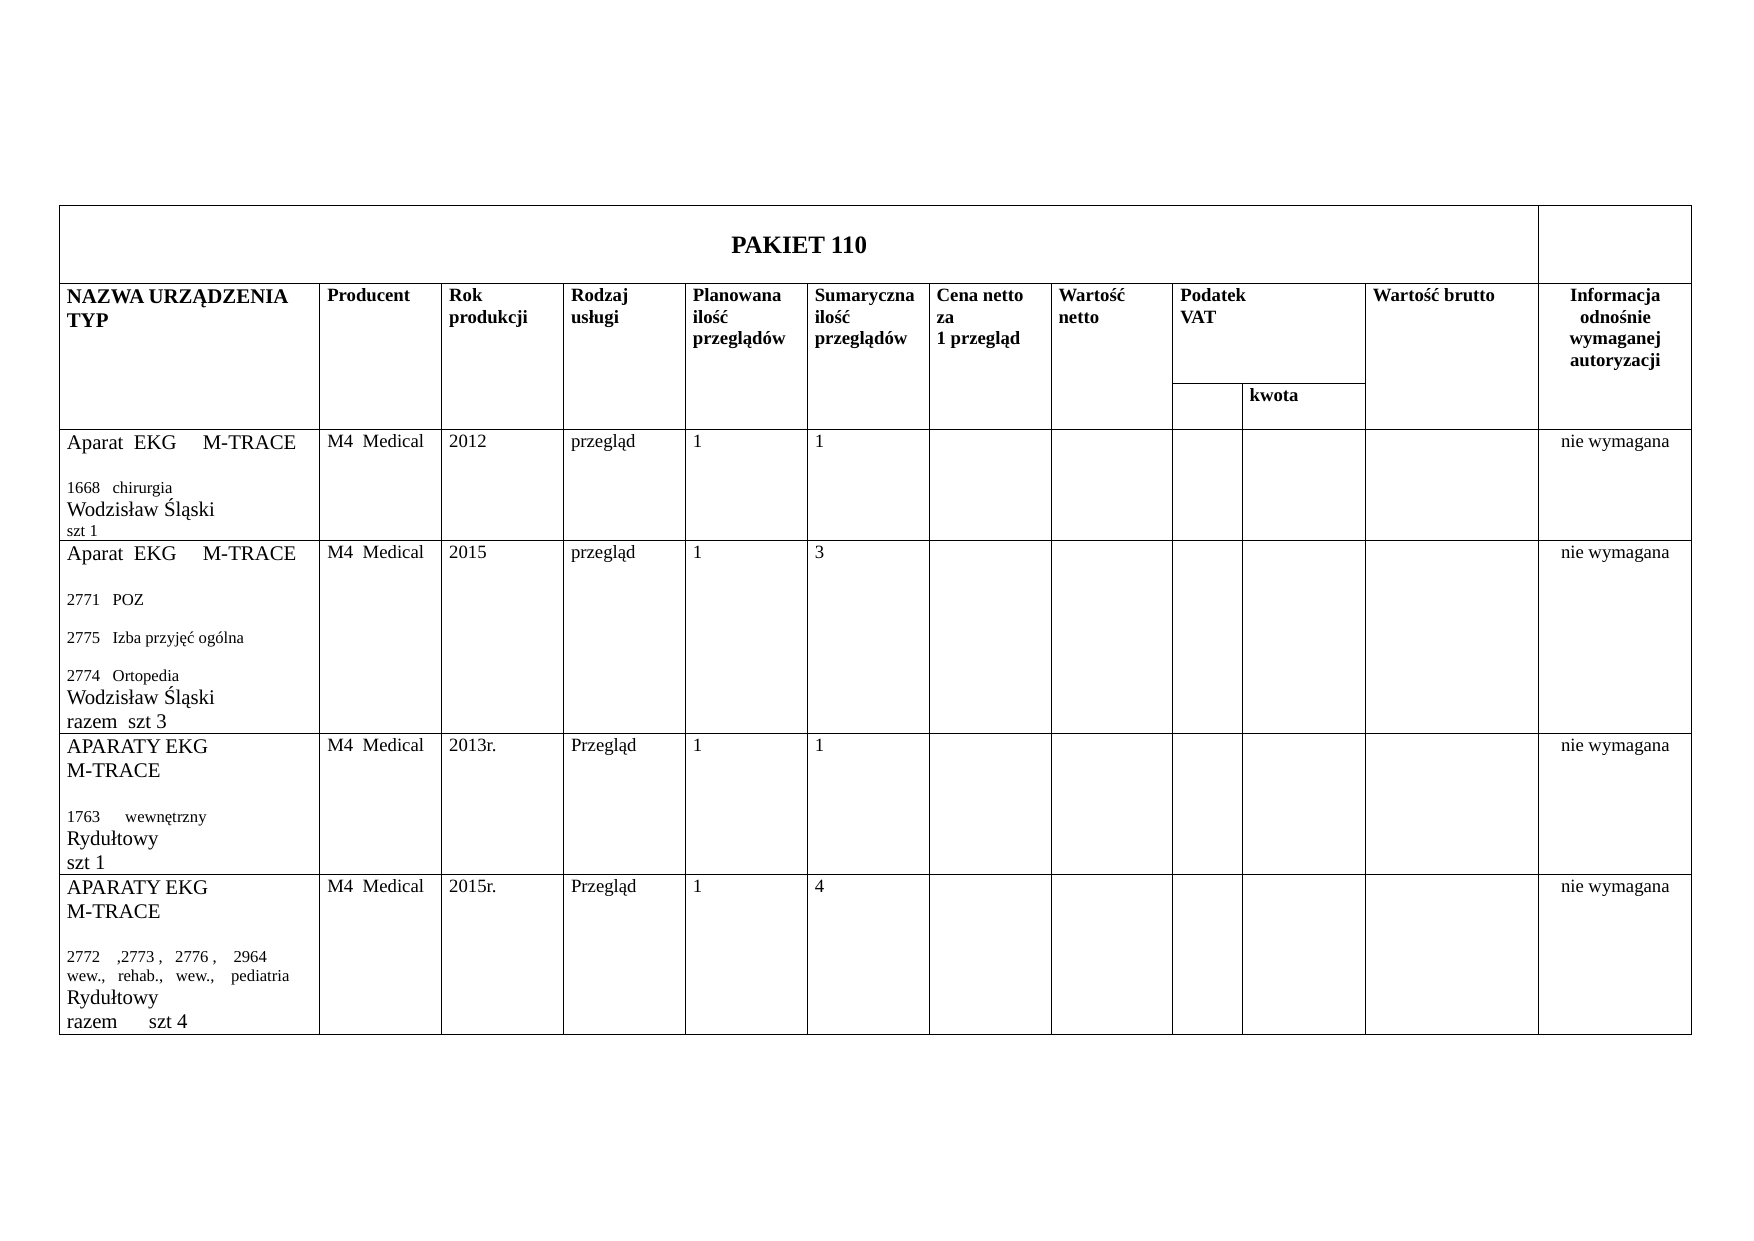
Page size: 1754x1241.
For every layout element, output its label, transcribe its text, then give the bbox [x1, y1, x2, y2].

table_cell [1052, 541, 1172, 733]
table_cell Cena netto za 1 przegląd [930, 284, 1051, 428]
table_cell [1173, 541, 1242, 733]
table_header [1539, 206, 1691, 283]
table_cell nie wymagana [1539, 430, 1691, 540]
table_cell Przegląd [564, 734, 685, 874]
table_cell 2013r. [442, 734, 563, 874]
table_cell 1 [686, 875, 807, 1033]
table_cell [1243, 541, 1365, 733]
table_cell 1 [686, 430, 807, 540]
table_cell M4 Medical [320, 541, 441, 733]
table_cell [1052, 875, 1172, 1033]
table_cell 2012 [442, 430, 563, 540]
table_cell [1052, 734, 1172, 874]
table_cell nie wymagana [1539, 541, 1691, 733]
table_cell nie wymagana [1539, 875, 1691, 1033]
table_cell  [1173, 384, 1242, 428]
table_cell [1366, 430, 1538, 540]
table_cell APARATY EKG M-TRACE 1763 wewnętrzny Rydułtowy szt 1 [60, 734, 319, 874]
table_cell Rok produkcji [442, 284, 563, 428]
table_cell [1366, 875, 1538, 1033]
table_cell [1366, 541, 1538, 733]
table_cell 1 [808, 734, 929, 874]
table_cell 2015 [442, 541, 563, 733]
table_cell NAZWA URZĄDZENIA TYP [60, 284, 319, 428]
table_cell [1052, 430, 1172, 540]
table_header PAKIET 110 [60, 206, 1538, 283]
table_cell [930, 541, 1051, 733]
table_cell [930, 875, 1051, 1033]
table_cell Podatek VAT [1173, 284, 1365, 382]
table_cell 2015r. [442, 875, 563, 1033]
table_cell [1173, 734, 1242, 874]
table_cell Wartość brutto [1366, 284, 1538, 428]
table_cell 3 [808, 541, 929, 733]
table_cell przegląd [564, 430, 685, 540]
table_cell 1 [808, 430, 929, 540]
table_cell M4 Medical [320, 430, 441, 540]
table_cell [930, 734, 1051, 874]
table_cell 4 [808, 875, 929, 1033]
table_cell 1 [686, 734, 807, 874]
table_cell M4 Medical [320, 734, 441, 874]
table_cell APARATY EKG M-TRACE 2772 ,2773 , 2776 , 2964 wew., rehab., wew., pediatria Rydułtowy razem szt 4 [60, 875, 319, 1033]
table_cell [1243, 734, 1365, 874]
table_cell Rodzaj usługi [564, 284, 685, 428]
table_cell Aparat EKG M-TRACE 1668 chirurgia Wodzisław Śląski szt 1 [60, 430, 319, 540]
table_cell [1243, 875, 1365, 1033]
table_cell Producent [320, 284, 441, 428]
table_cell Wartość netto [1052, 284, 1172, 428]
table_cell [930, 430, 1051, 540]
table_cell kwota [1243, 384, 1365, 428]
table_cell Przegląd [564, 875, 685, 1033]
table_cell Sumaryczna ilość przeglądów [808, 284, 929, 428]
table_cell nie wymagana [1539, 734, 1691, 874]
table_cell [1173, 875, 1242, 1033]
table_cell [1243, 430, 1365, 540]
table_cell Informacja odnośnie wymaganej autoryzacji [1539, 284, 1691, 428]
table_cell Aparat EKG M-TRACE 2771 POZ 2775 Izba przyjęć ogólna 2774 Ortopedia Wodzisław Śląski razem szt 3 [60, 541, 319, 733]
table_cell [1173, 430, 1242, 540]
table_cell przegląd [564, 541, 685, 733]
table_cell 1 [686, 541, 807, 733]
table_cell Planowana ilość przeglądów [686, 284, 807, 428]
table_cell M4 Medical [320, 875, 441, 1033]
table_cell [1366, 734, 1538, 874]
